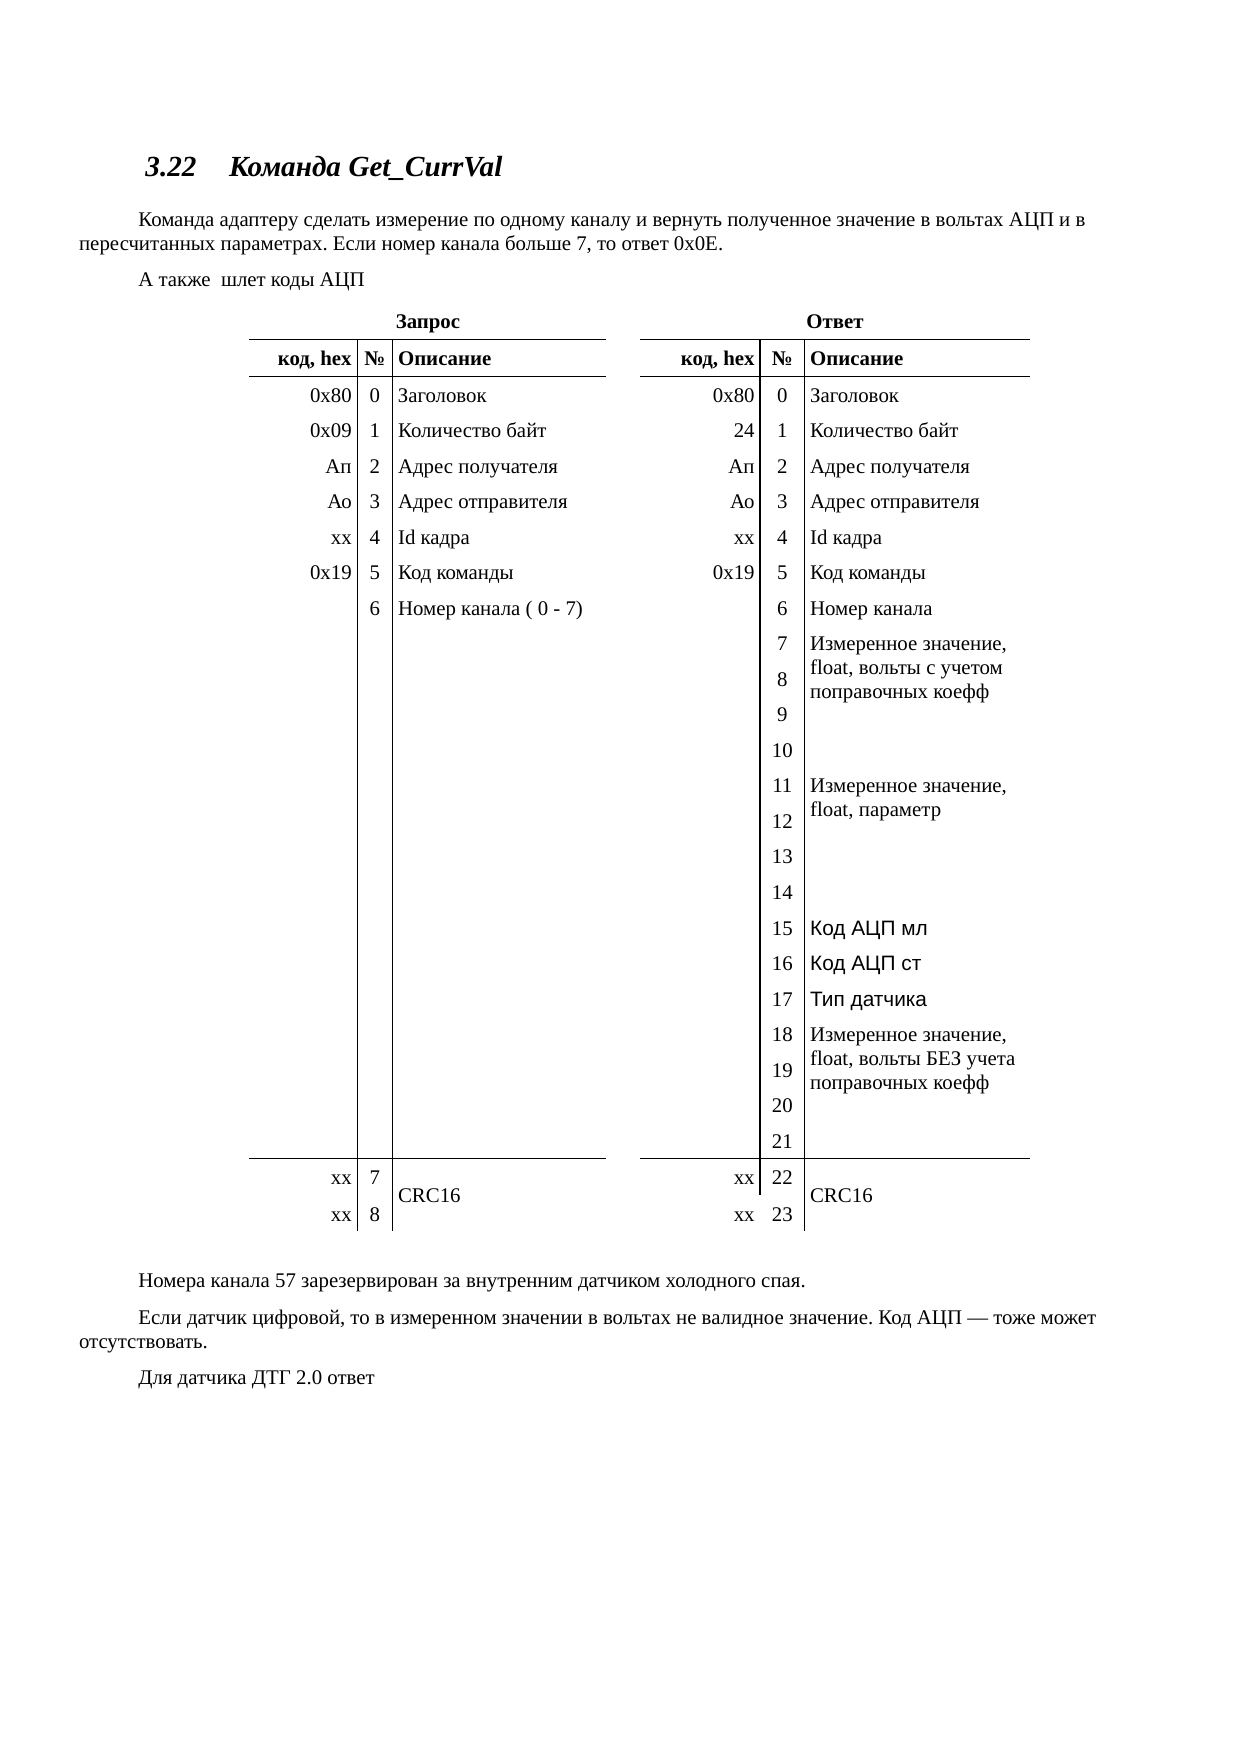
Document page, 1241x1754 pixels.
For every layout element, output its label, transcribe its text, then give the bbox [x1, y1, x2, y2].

table_cell [606, 626, 640, 661]
table_cell CRC16 [805, 1159, 1029, 1231]
table_cell [606, 519, 640, 554]
table_cell [606, 981, 640, 1016]
table_cell [393, 874, 606, 910]
table_cell [249, 1052, 357, 1087]
table_cell [606, 484, 640, 519]
table_cell 4 [358, 519, 392, 554]
table_cell код, hex [249, 340, 357, 376]
table_cell [640, 661, 759, 697]
table_cell [358, 981, 392, 1016]
table_cell 13 [761, 839, 804, 874]
table_cell 7 [761, 626, 804, 661]
table_cell [358, 945, 392, 981]
table_cell [393, 1052, 606, 1087]
table_cell 2 [358, 448, 392, 483]
table_cell [358, 661, 392, 697]
table_cell 0x80 [249, 377, 357, 412]
table_cell Код АЦП мл [805, 910, 1029, 945]
table_cell [393, 803, 606, 839]
table_cell [640, 803, 759, 839]
table_cell [249, 661, 357, 697]
table_cell 0x19 [249, 555, 357, 590]
table_cell 5 [761, 555, 804, 590]
text Команда адаптеру сделать измерение по одному каналу и вернуть полученное значение в вольтах АЦП и в пересчитанных параметрах. Если номер канала больше 7, то ответ 0х0Е. [79, 207, 1187, 255]
table_cell [358, 626, 392, 661]
table_cell [358, 1087, 392, 1123]
table_cell 14 [761, 874, 804, 910]
table_cell код, hex [640, 340, 759, 376]
table_cell [249, 697, 357, 732]
table_header Запрос [249, 304, 606, 339]
table_cell [393, 1016, 606, 1052]
table_cell [393, 981, 606, 1016]
table_cell 8 [761, 661, 804, 697]
table_cell [249, 910, 357, 945]
table_cell [606, 1123, 640, 1158]
table_cell [249, 732, 357, 768]
table_cell [249, 1123, 357, 1158]
table_cell [358, 697, 392, 732]
table_cell [393, 697, 606, 732]
table_cell [249, 945, 357, 981]
table_cell 21 [761, 1123, 804, 1158]
table_cell [606, 910, 640, 945]
subtitle Команда Get_CurrVal [108, 149, 1187, 182]
table_cell Ао [640, 484, 759, 519]
table_cell 0x19 [640, 555, 759, 590]
table_cell Заголовок [393, 377, 606, 412]
table_cell [606, 1016, 640, 1052]
table_cell [640, 732, 759, 768]
table_cell 19 [761, 1052, 804, 1087]
table_cell 20 [761, 1087, 804, 1123]
table_cell [393, 910, 606, 945]
table_cell [606, 945, 640, 981]
table_cell [249, 590, 357, 626]
table_cell 1 [358, 413, 392, 448]
table_cell Измеренное значение, float, вольты БЕЗ учета поправочных коефф [805, 1016, 1029, 1158]
text Если датчик цифровой, то в измеренном значении в вольтах не валидное значение. Код АЦП — тоже может отсутствовать. [79, 1304, 1187, 1353]
table_cell [249, 803, 357, 839]
table_cell [640, 874, 759, 910]
table_cell xx [640, 1195, 760, 1231]
table_cell [606, 1052, 640, 1087]
table_cell [358, 1123, 392, 1158]
table_cell [606, 768, 640, 803]
table_cell [606, 839, 640, 874]
table_cell Адрес получателя [805, 448, 1029, 483]
table_cell Описание [805, 340, 1029, 376]
table_cell [640, 590, 759, 626]
table_cell xx [640, 519, 759, 554]
table_cell Количество байт [805, 413, 1029, 448]
table_cell [249, 1016, 357, 1052]
table_cell 18 [761, 1016, 804, 1052]
table_cell [358, 732, 392, 768]
table_cell 16 [761, 945, 804, 981]
table_cell [606, 376, 640, 412]
table_cell CRC16 [393, 1159, 606, 1231]
text Номера канала 57 зарезервирован за внутренним датчиком холодного спая. [79, 1268, 1187, 1292]
table_cell [358, 874, 392, 910]
table_cell [249, 1087, 357, 1123]
table_cell [606, 874, 640, 910]
table_cell 15 [761, 910, 804, 945]
table_cell [606, 555, 640, 590]
table_cell 22 [761, 1159, 804, 1195]
table_cell [393, 732, 606, 768]
table_cell Адрес отправителя [393, 484, 606, 519]
table_cell [249, 874, 357, 910]
table_cell [249, 626, 357, 661]
table_cell Адрес отправителя [805, 484, 1029, 519]
table_cell Ао [249, 484, 357, 519]
table_cell [249, 768, 357, 803]
table_cell [393, 1087, 606, 1123]
table_cell Заголовок [805, 377, 1029, 412]
table_cell 0 [358, 377, 392, 412]
table_cell [606, 1087, 640, 1123]
table_cell xx [249, 519, 357, 554]
table_cell [640, 626, 759, 661]
table_cell [640, 697, 759, 732]
table_header Ответ [640, 304, 1029, 339]
table_header [606, 304, 640, 339]
table_cell 23 [760, 1195, 804, 1231]
table_cell Ап [640, 448, 759, 483]
table_cell [606, 1158, 640, 1195]
table_cell № [761, 340, 804, 376]
table_cell xx [249, 1159, 357, 1195]
table_cell 0 [761, 377, 804, 412]
table_cell [393, 768, 606, 803]
table_cell 3 [358, 484, 392, 519]
table_cell [249, 839, 357, 874]
table_cell [393, 839, 606, 874]
table_cell Код команды [393, 555, 606, 590]
table_cell 0x09 [249, 413, 357, 448]
table_cell [606, 413, 640, 448]
table_cell xx [640, 1159, 759, 1195]
table_cell [249, 981, 357, 1016]
table_cell [606, 661, 640, 697]
table_cell № [358, 340, 392, 376]
table_cell 24 [640, 413, 759, 448]
text А также шлет коды АЦП [79, 267, 1187, 291]
table_cell [606, 1195, 640, 1231]
table_cell [640, 1123, 759, 1158]
table_cell 0x80 [640, 377, 759, 412]
table_cell Количество байт [393, 413, 606, 448]
table_cell xx [249, 1195, 357, 1231]
table_cell 6 [761, 590, 804, 626]
table_cell Адрес получателя [393, 448, 606, 483]
table_cell 12 [761, 803, 804, 839]
table_cell [393, 1123, 606, 1158]
table_cell Тип датчика [805, 981, 1029, 1016]
table_cell [640, 1087, 759, 1123]
table_cell Описание [393, 340, 606, 376]
table_cell 1 [761, 413, 804, 448]
table_cell [606, 590, 640, 626]
table_cell [606, 732, 640, 768]
table_cell 17 [761, 981, 804, 1016]
table_cell 5 [358, 555, 392, 590]
table_cell [358, 803, 392, 839]
table_cell [640, 945, 759, 981]
table_cell [640, 910, 759, 945]
table_cell [393, 945, 606, 981]
table_cell [640, 1052, 759, 1087]
table_cell [358, 1016, 392, 1052]
table_cell Код команды [805, 555, 1029, 590]
table_cell [606, 339, 640, 376]
table_cell 9 [761, 697, 804, 732]
table_cell 7 [358, 1159, 392, 1195]
table_cell [358, 839, 392, 874]
table_cell [640, 839, 759, 874]
table_cell [393, 626, 606, 661]
table_cell [358, 910, 392, 945]
table_cell [640, 1016, 759, 1052]
table_cell 8 [358, 1195, 392, 1231]
table_cell [606, 803, 640, 839]
table_cell [606, 697, 640, 732]
table_cell 6 [358, 590, 392, 626]
table_cell Id кадра [393, 519, 606, 554]
table_cell [393, 661, 606, 697]
table_cell Измеренное значение, float, вольты c учетом поправочных коефф [805, 626, 1029, 768]
table_cell [358, 1052, 392, 1087]
table_cell 4 [761, 519, 804, 554]
table_cell Номер канала ( 0 - 7) [393, 590, 606, 626]
table_cell Измеренное значение, float, параметр [805, 768, 1029, 910]
table_cell 10 [761, 732, 804, 768]
table_cell 2 [761, 448, 804, 483]
table_cell [640, 981, 759, 1016]
table_cell [358, 768, 392, 803]
table_cell [640, 768, 759, 803]
table_cell 3 [761, 484, 804, 519]
table_cell Код АЦП ст [805, 945, 1029, 981]
text Для датчика ДТГ 2.0 ответ [79, 1365, 1187, 1389]
table_cell [606, 448, 640, 483]
table_cell Ап [249, 448, 357, 483]
table_cell Номер канала [805, 590, 1029, 626]
table_cell 11 [761, 768, 804, 803]
table_cell Id кадра [805, 519, 1029, 554]
